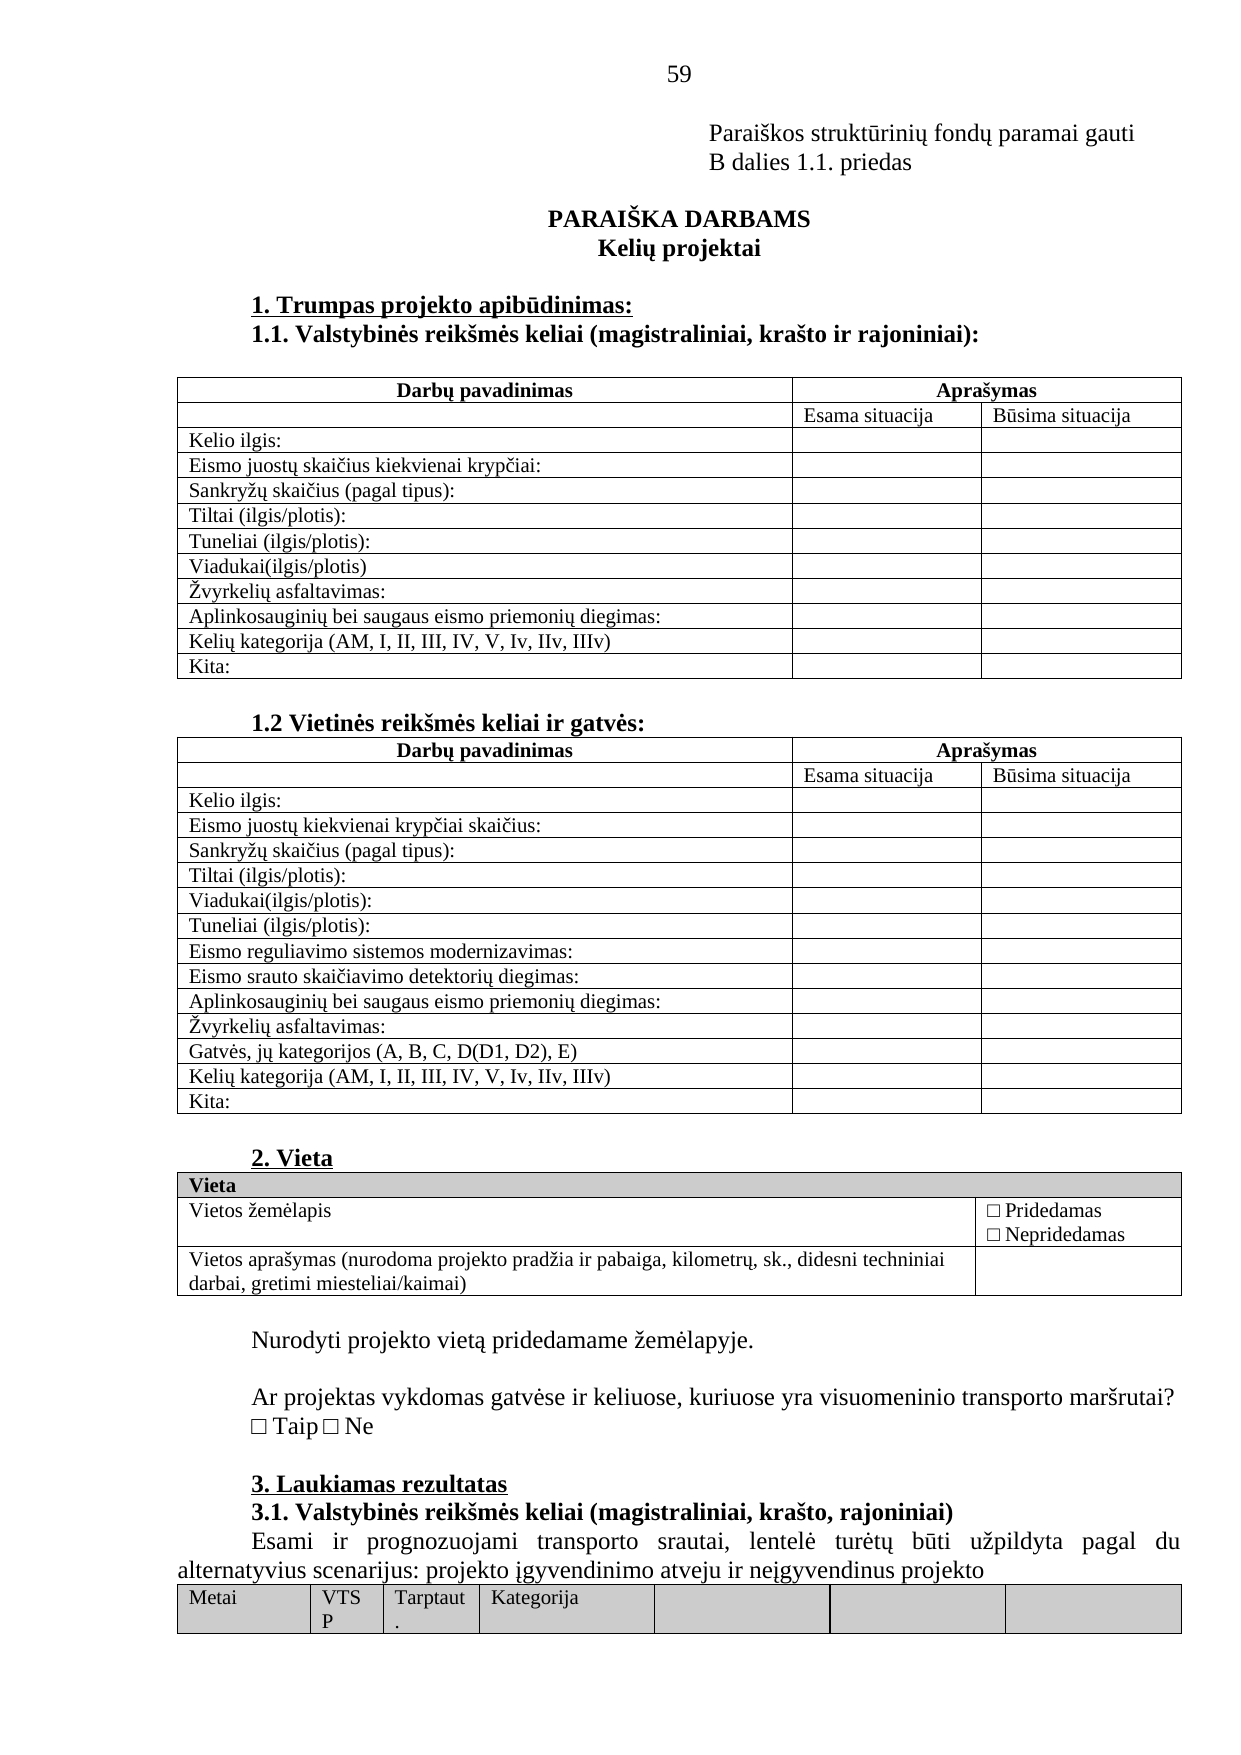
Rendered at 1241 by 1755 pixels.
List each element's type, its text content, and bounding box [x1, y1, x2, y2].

text 3. Laukiamas rezultatas [177, 1469, 1181, 1497]
table_cell Gatvės, jų kategorijos (A, B, C, D(D1, D2), E) [178, 1039, 792, 1063]
table_cell [982, 1064, 1181, 1088]
table_cell [793, 964, 981, 988]
table_header Aprašymas [793, 738, 1181, 762]
table_cell [793, 629, 981, 653]
text Ar projektas vykdomas gatvėse ir keliuose, kuriuose yra visuomeninio transporto maršrutai? [177, 1382, 1181, 1411]
table_cell [982, 863, 1181, 887]
table_cell Vietos aprašymas (nurodoma projekto pradžia ir pabaiga, kilometrų, sk., didesni techniniai darbai, gretimi miesteliai/kaimai) [178, 1247, 975, 1295]
table_cell [982, 579, 1181, 603]
table_header Aprašymas [793, 378, 1181, 402]
table_header Kategorija [480, 1585, 654, 1633]
table_cell [982, 654, 1181, 678]
text Kelių projektai [177, 233, 1181, 262]
table_cell [982, 428, 1181, 452]
table_cell [982, 813, 1181, 837]
table_cell Žvyrkelių asfaltavimas: [178, 1014, 792, 1038]
text 3.1. Valstybinės reikšmės keliai (magistraliniai, krašto, rajoniniai) [177, 1497, 1181, 1526]
table_cell Viadukai(ilgis/plotis) [178, 554, 792, 578]
table_cell Sankryžų skaičius (pagal tipus): [178, 838, 792, 862]
table_cell Kita: [178, 654, 792, 678]
table_cell [793, 989, 981, 1013]
table_cell [982, 629, 1181, 653]
table_cell Vietos žemėlapis [178, 1198, 975, 1246]
table_cell [793, 838, 981, 862]
table_cell Viadukai(ilgis/plotis): [178, 888, 792, 912]
table_header VTSP [311, 1585, 383, 1633]
table_cell [982, 453, 1181, 477]
table_cell [982, 989, 1181, 1013]
table_cell [982, 964, 1181, 988]
table_cell [982, 604, 1181, 628]
table_cell Kelių kategorija (AM, I, II, III, IV, V, Iv, IIv, IIIv) [178, 629, 792, 653]
table_header Metai [178, 1585, 310, 1633]
table_header [831, 1585, 1005, 1633]
text Nurodyti projekto vietą pridedamame žemėlapyje. [177, 1325, 1181, 1354]
text 1. Trumpas projekto apibūdinimas: [177, 291, 1181, 319]
table_header Darbų pavadinimas [178, 378, 792, 402]
text Esami ir prognozuojami transporto srautai, lentelė turėtų būti užpildyta pagal du alternatyvius scenarijus: projekto įgyvendinimo atveju ir neįgyvendinus projekto [177, 1526, 1181, 1584]
table_cell [793, 529, 981, 553]
table_cell Tiltai (ilgis/plotis): [178, 863, 792, 887]
table_cell [982, 1089, 1181, 1113]
table_cell Aplinkosauginių bei saugaus eismo priemonių diegimas: [178, 989, 792, 1013]
text B dalies 1.1. priedas [177, 147, 1181, 176]
table_cell Eismo srauto skaičiavimo detektorių diegimas: [178, 964, 792, 988]
table_cell [793, 654, 981, 678]
table_cell [982, 554, 1181, 578]
table_header [655, 1585, 829, 1633]
table_cell Eismo juostų skaičius kiekvienai krypčiai: [178, 453, 792, 477]
table_cell [793, 939, 981, 963]
table_cell [976, 1247, 1181, 1295]
text □ Taip □ Ne [177, 1411, 1181, 1440]
table_cell Būsima situacija [982, 763, 1181, 787]
table_cell Būsima situacija [982, 403, 1181, 427]
table_cell [793, 554, 981, 578]
table_cell [793, 1089, 981, 1113]
table_cell [793, 1064, 981, 1088]
table_cell Eismo juostų kiekvienai krypčiai skaičius: [178, 813, 792, 837]
text Paraiškos struktūrinių fondų paramai gauti [709, 118, 1181, 147]
table_header Darbų pavadinimas [178, 738, 792, 762]
text PARAIŠKA DARBAMS [177, 204, 1181, 233]
table_cell [793, 1014, 981, 1038]
table_cell Tiltai (ilgis/plotis): [178, 504, 792, 527]
table_cell [793, 914, 981, 937]
table_cell [793, 453, 981, 477]
table_cell [982, 888, 1181, 912]
table_cell [982, 529, 1181, 553]
table_header Vieta [178, 1173, 1181, 1197]
table_cell [793, 504, 981, 527]
table_cell Esama situacija [793, 403, 981, 427]
table_header Tarptaut. [384, 1585, 479, 1633]
table_cell [793, 1039, 981, 1063]
table_cell Aplinkosauginių bei saugaus eismo priemonių diegimas: [178, 604, 792, 628]
table_cell [982, 504, 1181, 527]
table_cell [982, 788, 1181, 812]
table_cell [982, 478, 1181, 502]
table_cell Kelio ilgis: [178, 788, 792, 812]
table_cell Sankryžų skaičius (pagal tipus): [178, 478, 792, 502]
table_cell [793, 579, 981, 603]
table_cell Kelio ilgis: [178, 428, 792, 452]
table_cell Tuneliai (ilgis/plotis): [178, 529, 792, 553]
table_cell Eismo reguliavimo sistemos modernizavimas: [178, 939, 792, 963]
table_cell [793, 863, 981, 887]
table_cell [982, 914, 1181, 937]
table_cell [982, 939, 1181, 963]
table_cell Kelių kategorija (AM, I, II, III, IV, V, Iv, IIv, IIIv) [178, 1064, 792, 1088]
table_cell [178, 763, 792, 787]
table_cell [982, 838, 1181, 862]
text 2. Vieta [177, 1143, 1181, 1172]
table_cell [793, 788, 981, 812]
table_cell [793, 888, 981, 912]
table_header [1006, 1585, 1181, 1633]
text 1.2 Vietinės reikšmės keliai ir gatvės: [177, 708, 1181, 737]
table_cell [793, 813, 981, 837]
table_cell Esama situacija [793, 763, 981, 787]
table_cell Žvyrkelių asfaltavimas: [178, 579, 792, 603]
table_cell [793, 478, 981, 502]
table_cell Tuneliai (ilgis/plotis): [178, 914, 792, 937]
table_cell [793, 428, 981, 452]
table_cell Kita: [178, 1089, 792, 1113]
table_cell □ Pridedamas □ Nepridedamas [976, 1198, 1181, 1246]
table_cell [793, 604, 981, 628]
table_cell [982, 1039, 1181, 1063]
table_cell [178, 403, 792, 427]
table_cell [982, 1014, 1181, 1038]
text 1.1. Valstybinės reikšmės keliai (magistraliniai, krašto ir rajoniniai): [177, 319, 1181, 348]
